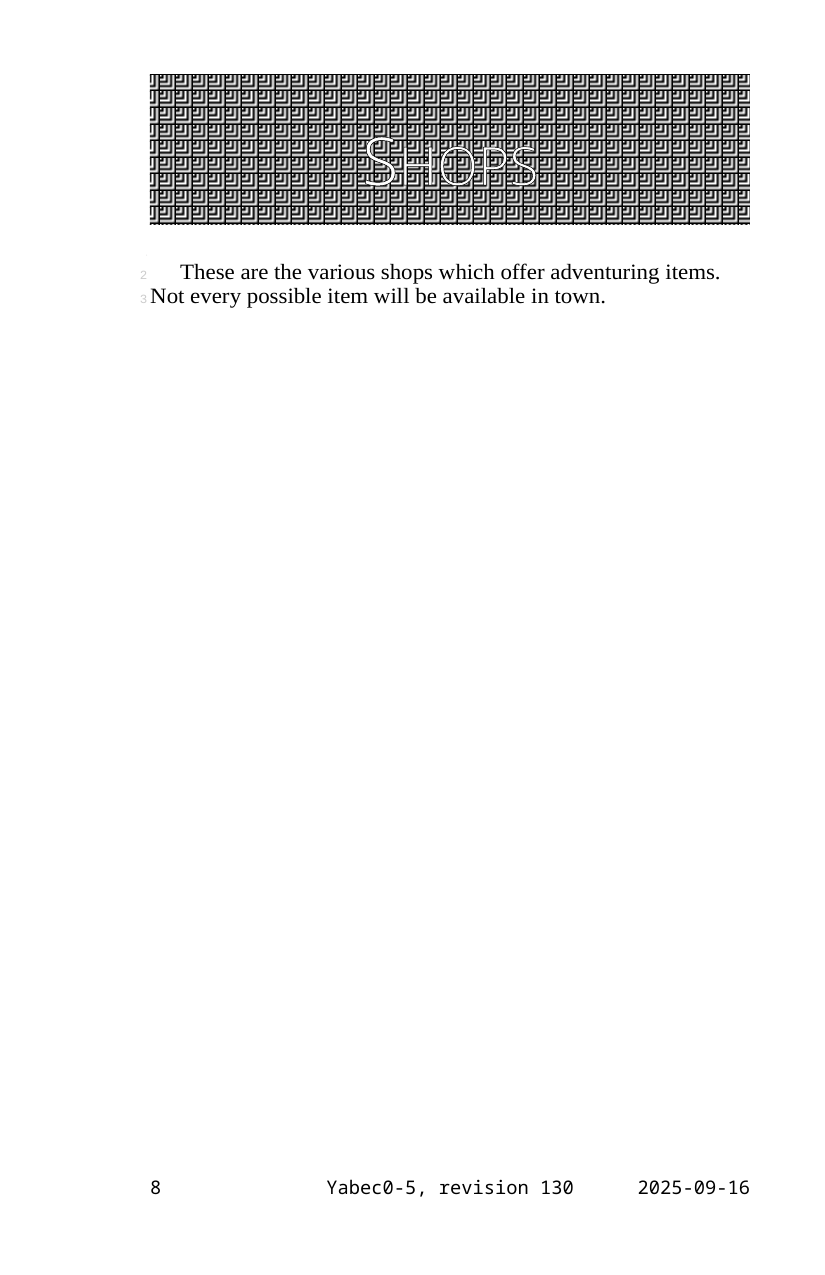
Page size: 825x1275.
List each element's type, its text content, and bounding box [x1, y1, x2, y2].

picture [149, 74, 750, 225]
text These are the various shops which offer adventuring items. Not every possible item will be available in town. [150, 260, 750, 308]
